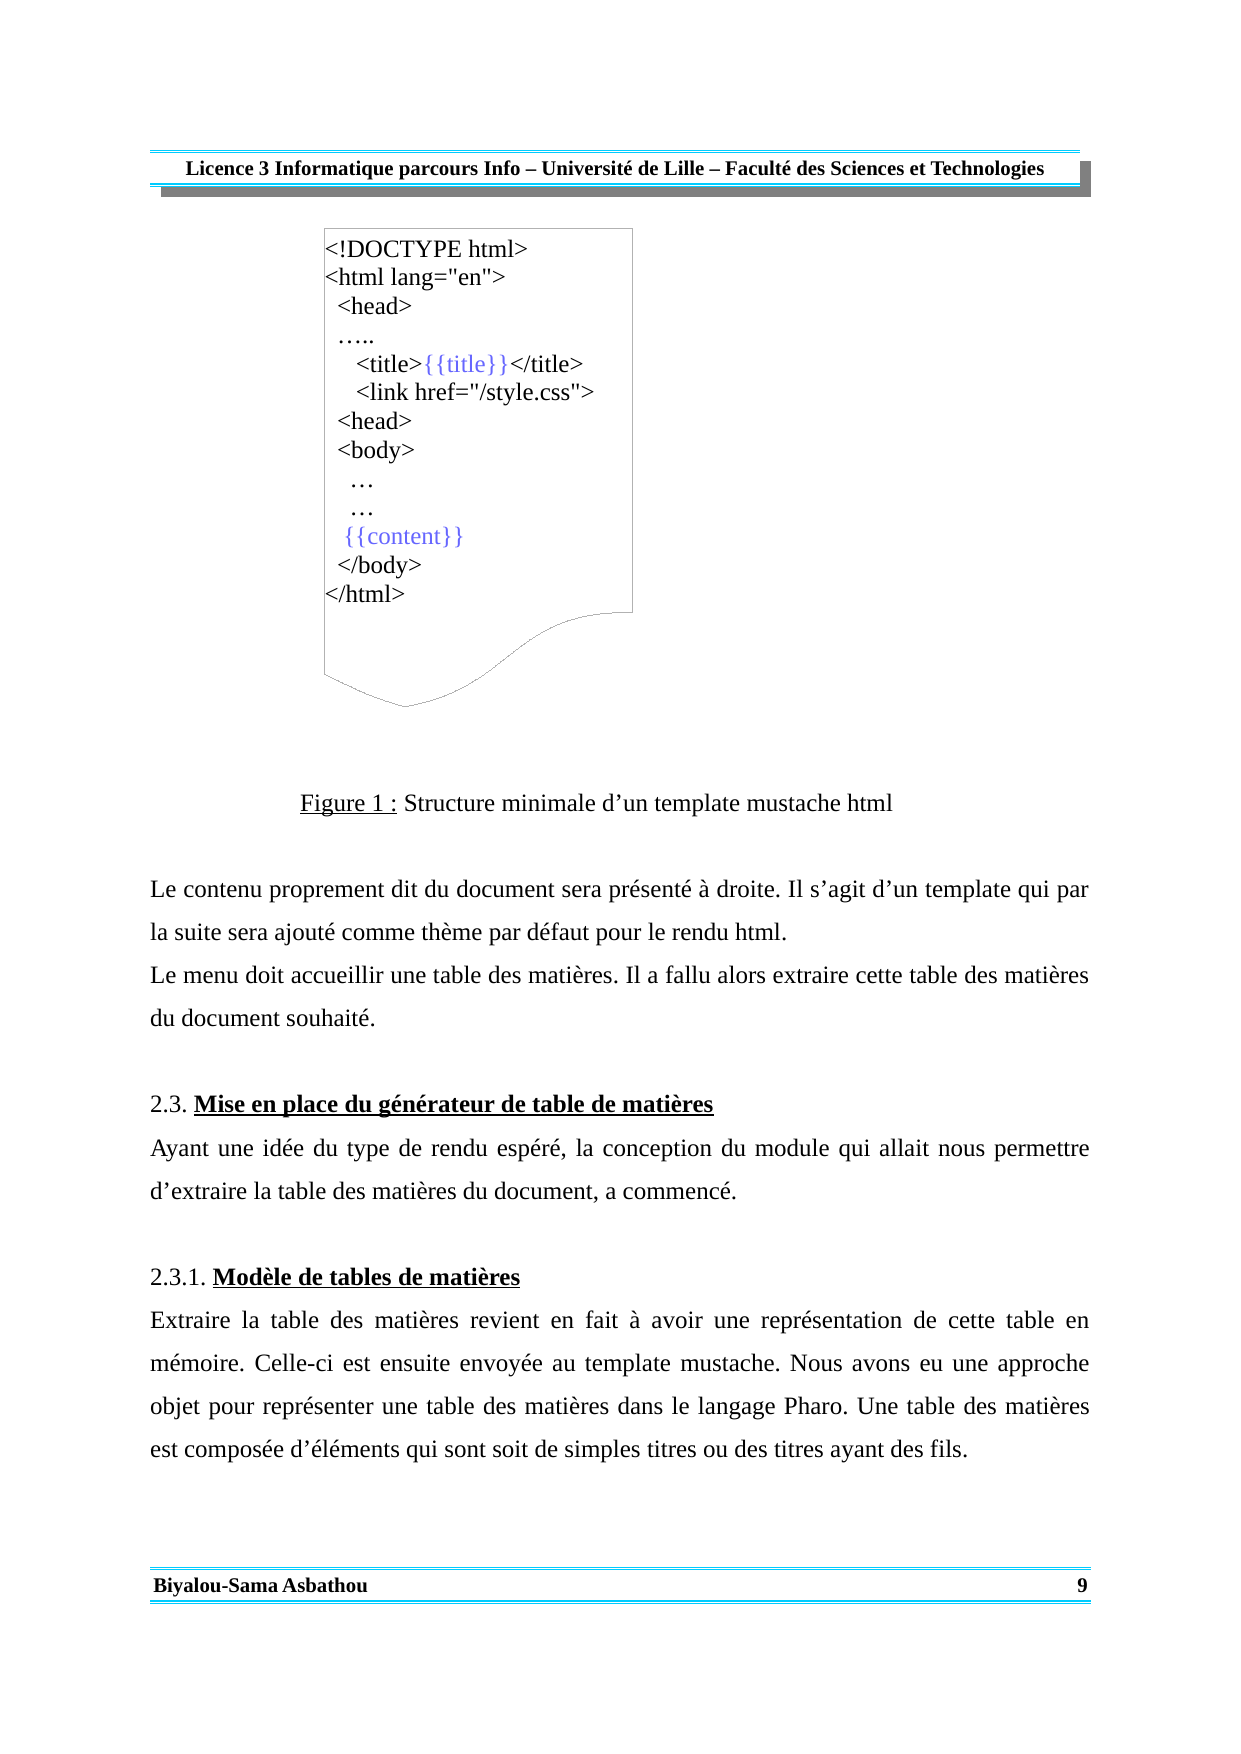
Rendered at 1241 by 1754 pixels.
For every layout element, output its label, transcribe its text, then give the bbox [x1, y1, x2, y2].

text Ayant une idée du type de rendu espéré, la conception du module qui allait nous permettre d’extraire la table des matières du document, a commencé. [150, 1133, 1091, 1204]
text 2.3. Mise en place du générateur de table de matières [150, 1089, 1091, 1118]
text Le contenu proprement dit du document sera présenté à droite. Il s’agit d’un template qui par la suite sera ajouté comme thème par défaut pour le rendu html. [150, 874, 1091, 946]
text 2.3.1. Modèle de tables de matières [150, 1262, 1091, 1291]
text Le menu doit accueillir une table des matières. Il a fallu alors extraire cette table des matières du document souhaité. [150, 960, 1091, 1032]
text Figure 1 : Structure minimale d’un template mustache html [150, 788, 1091, 816]
text Extraire la table des matières revient en fait à avoir une représentation de cette table en mémoire. Celle-ci est ensuite envoyée au template mustache. Nous avons eu une approche objet pour représenter une table des matières dans le langage Pharo. Une table des matières est composée d’éléments qui sont soit de simples titres ou des titres ayant des fils. [150, 1305, 1091, 1463]
